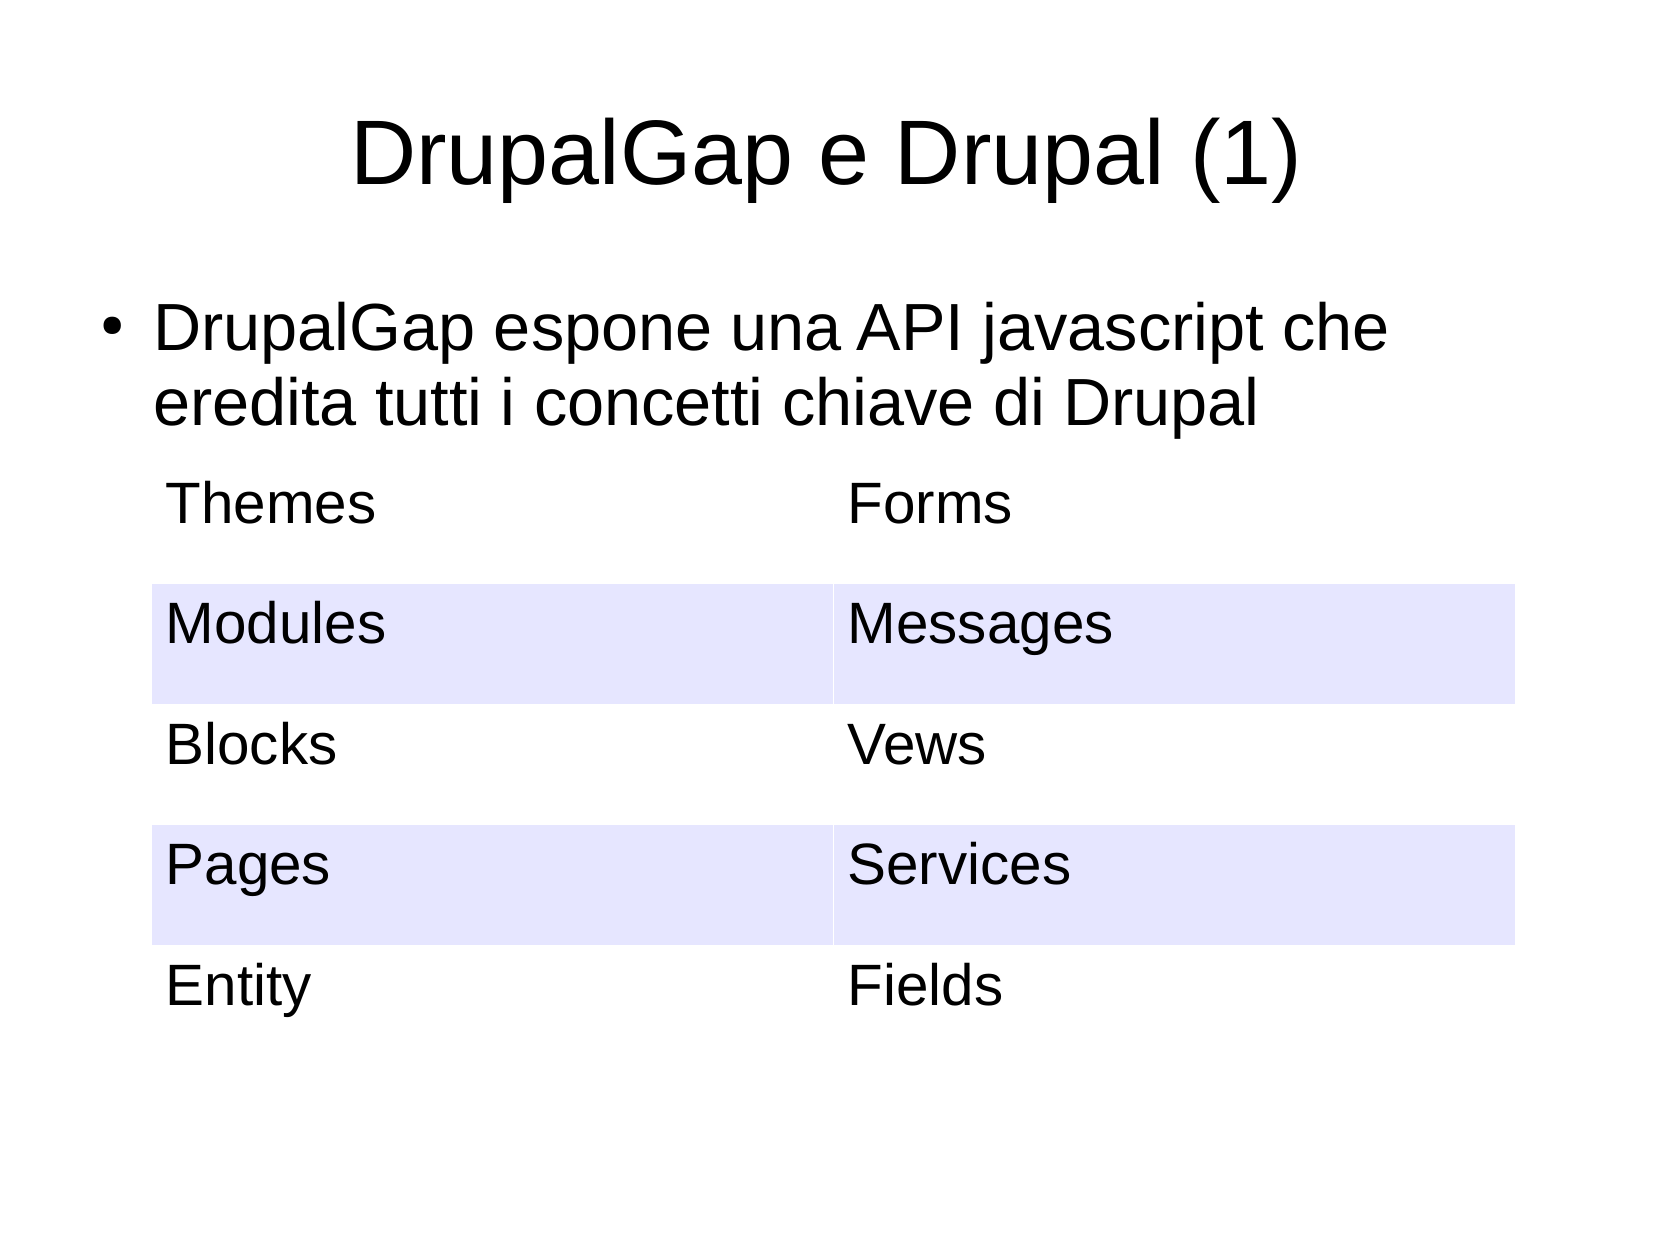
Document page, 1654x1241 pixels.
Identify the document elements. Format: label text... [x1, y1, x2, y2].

table_cell Pages [152, 825, 833, 945]
table_cell Modules [152, 584, 833, 704]
table_cell Blocks [152, 705, 833, 824]
table_cell Vews [834, 705, 1515, 824]
table_header Themes [152, 464, 833, 583]
table_cell Entity [152, 946, 833, 1065]
title DrupalGap e Drupal (1) [82, 49, 1571, 257]
table_cell Messages [834, 584, 1515, 704]
list DrupalGap espone una API javascript che eredita tutti i concetti chiave di Drupal [82, 290, 1571, 1216]
table_cell Fields [834, 946, 1515, 1065]
table_cell Services [834, 825, 1515, 945]
table_header Forms [834, 464, 1515, 583]
